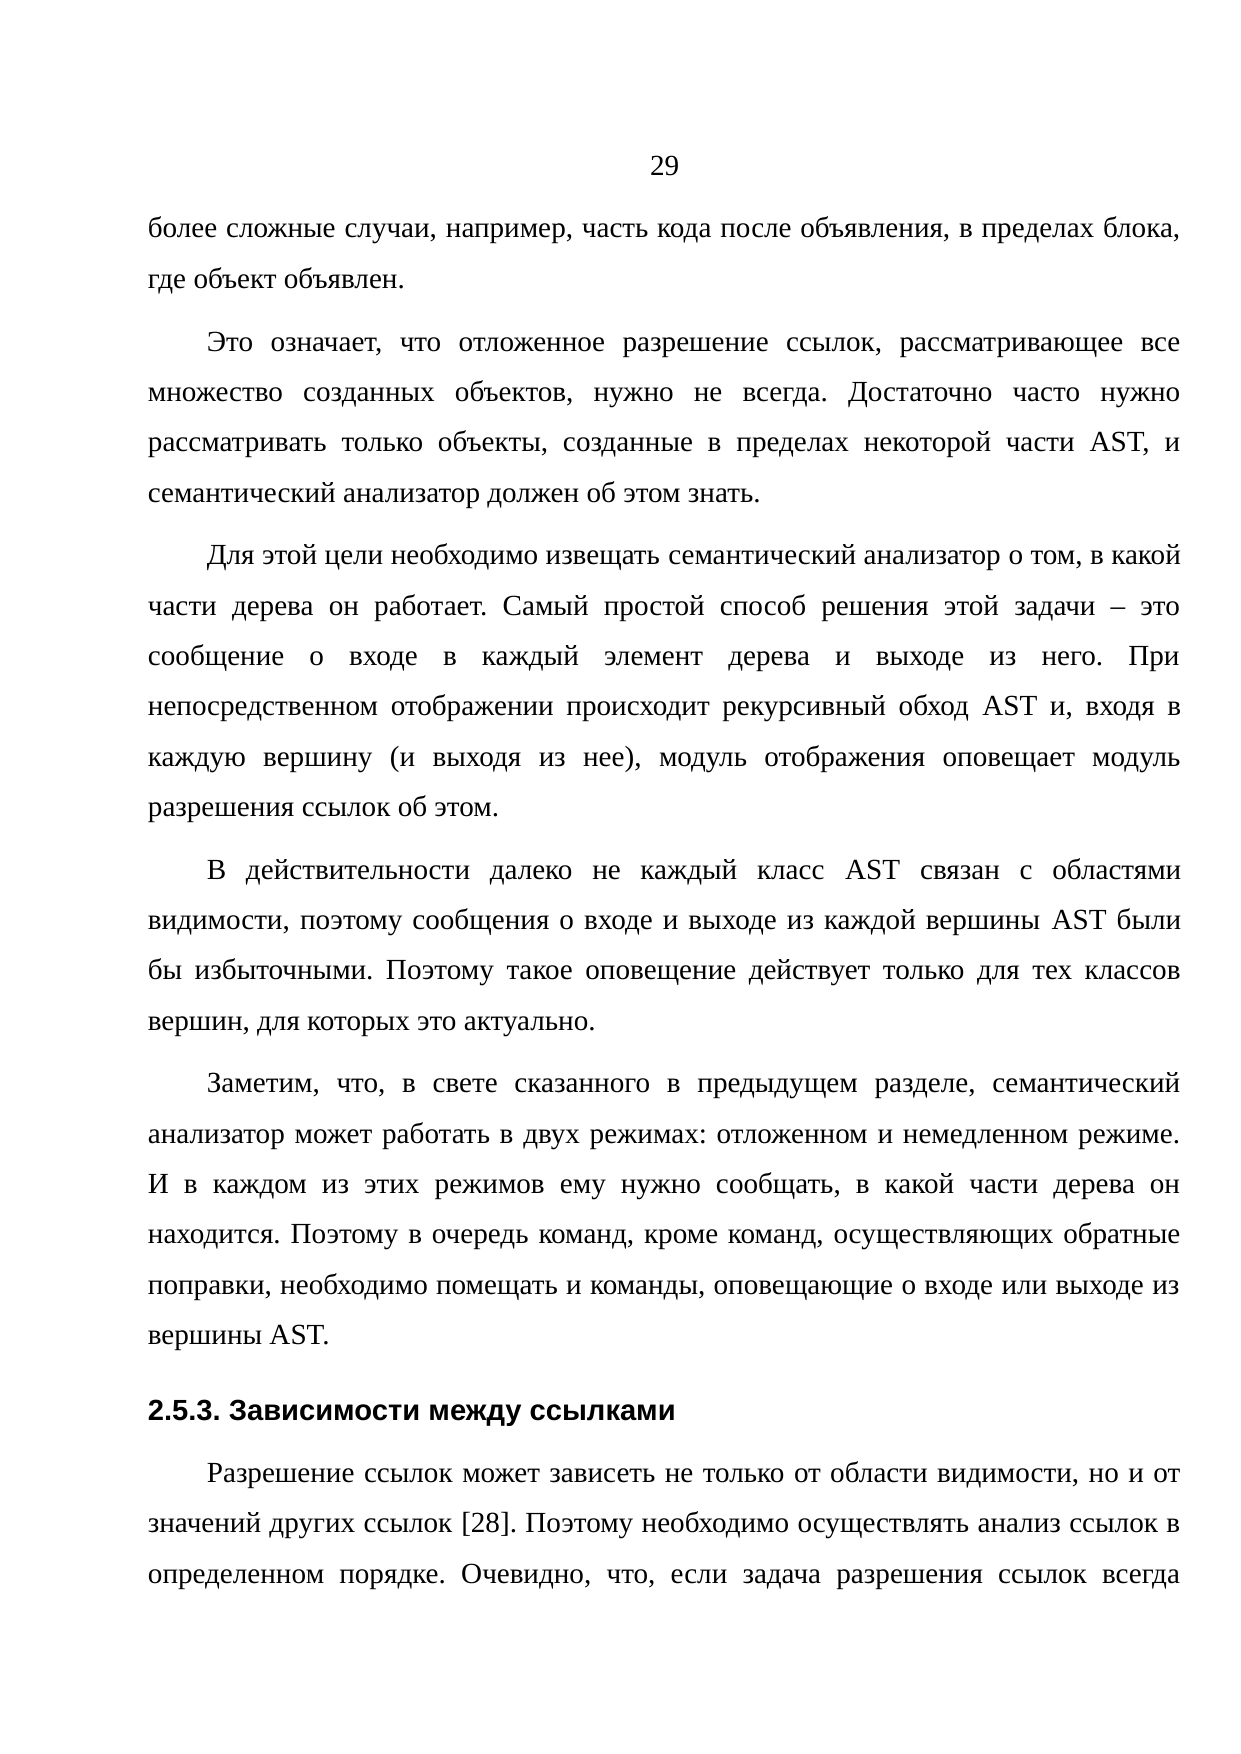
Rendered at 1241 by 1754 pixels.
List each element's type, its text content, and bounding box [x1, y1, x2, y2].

text Заметим, что, в свете сказанного в предыдущем разделе, семантический анализатор может работать в двух режимах: отложенном и немедленном режиме. И в каждом из этих режимов ему нужно сообщать, в какой части дерева он находится. Поэтому в очередь команд, кроме команд, осуществляющих обратные поправки, необходимо помещать и команды, оповещающие о входе или выходе из вершины AST. [148, 1066, 1181, 1351]
text Для этой цели необходимо извещать семантический анализатор о том, в какой части дерева он работает. Самый простой способ решения этой задачи – это сообщение о входе в каждый элемент дерева и выходе из него. При непосредственном отображении происходит рекурсивный обход AST и, входя в каждую вершину (и выходя из нее), модуль отображения оповещает модуль разрешения ссылок об этом. [148, 537, 1181, 823]
text В действительности далеко не каждый класс AST связан с областями видимости, поэтому сообщения о входе и выходе из каждой вершины AST были бы избыточными. Поэтому такое оповещение действует только для тех классов вершин, для которых это актуально. [148, 852, 1181, 1036]
text Это означает, что отложенное разрешение ссылок, рассматривающее все множество созданных объектов, нужно не всегда. Достаточно часто нужно рассматривать только объекты, созданные в пределах некоторой части AST, и семантический анализатор должен об этом знать. [148, 324, 1181, 508]
text Разрешение ссылок может зависеть не только от области видимости, но и от значений других ссылок [28]. Поэтому необходимо осуществлять анализ ссылок в определенном порядке. Очевидно, что, если задача разрешения ссылок всегда [148, 1455, 1181, 1589]
text более сложные случаи, например, часть кода после объявления, в пределах блока, где объект объявлен. [148, 211, 1181, 294]
subtitle Зависимости между ссылками [148, 1392, 1181, 1426]
